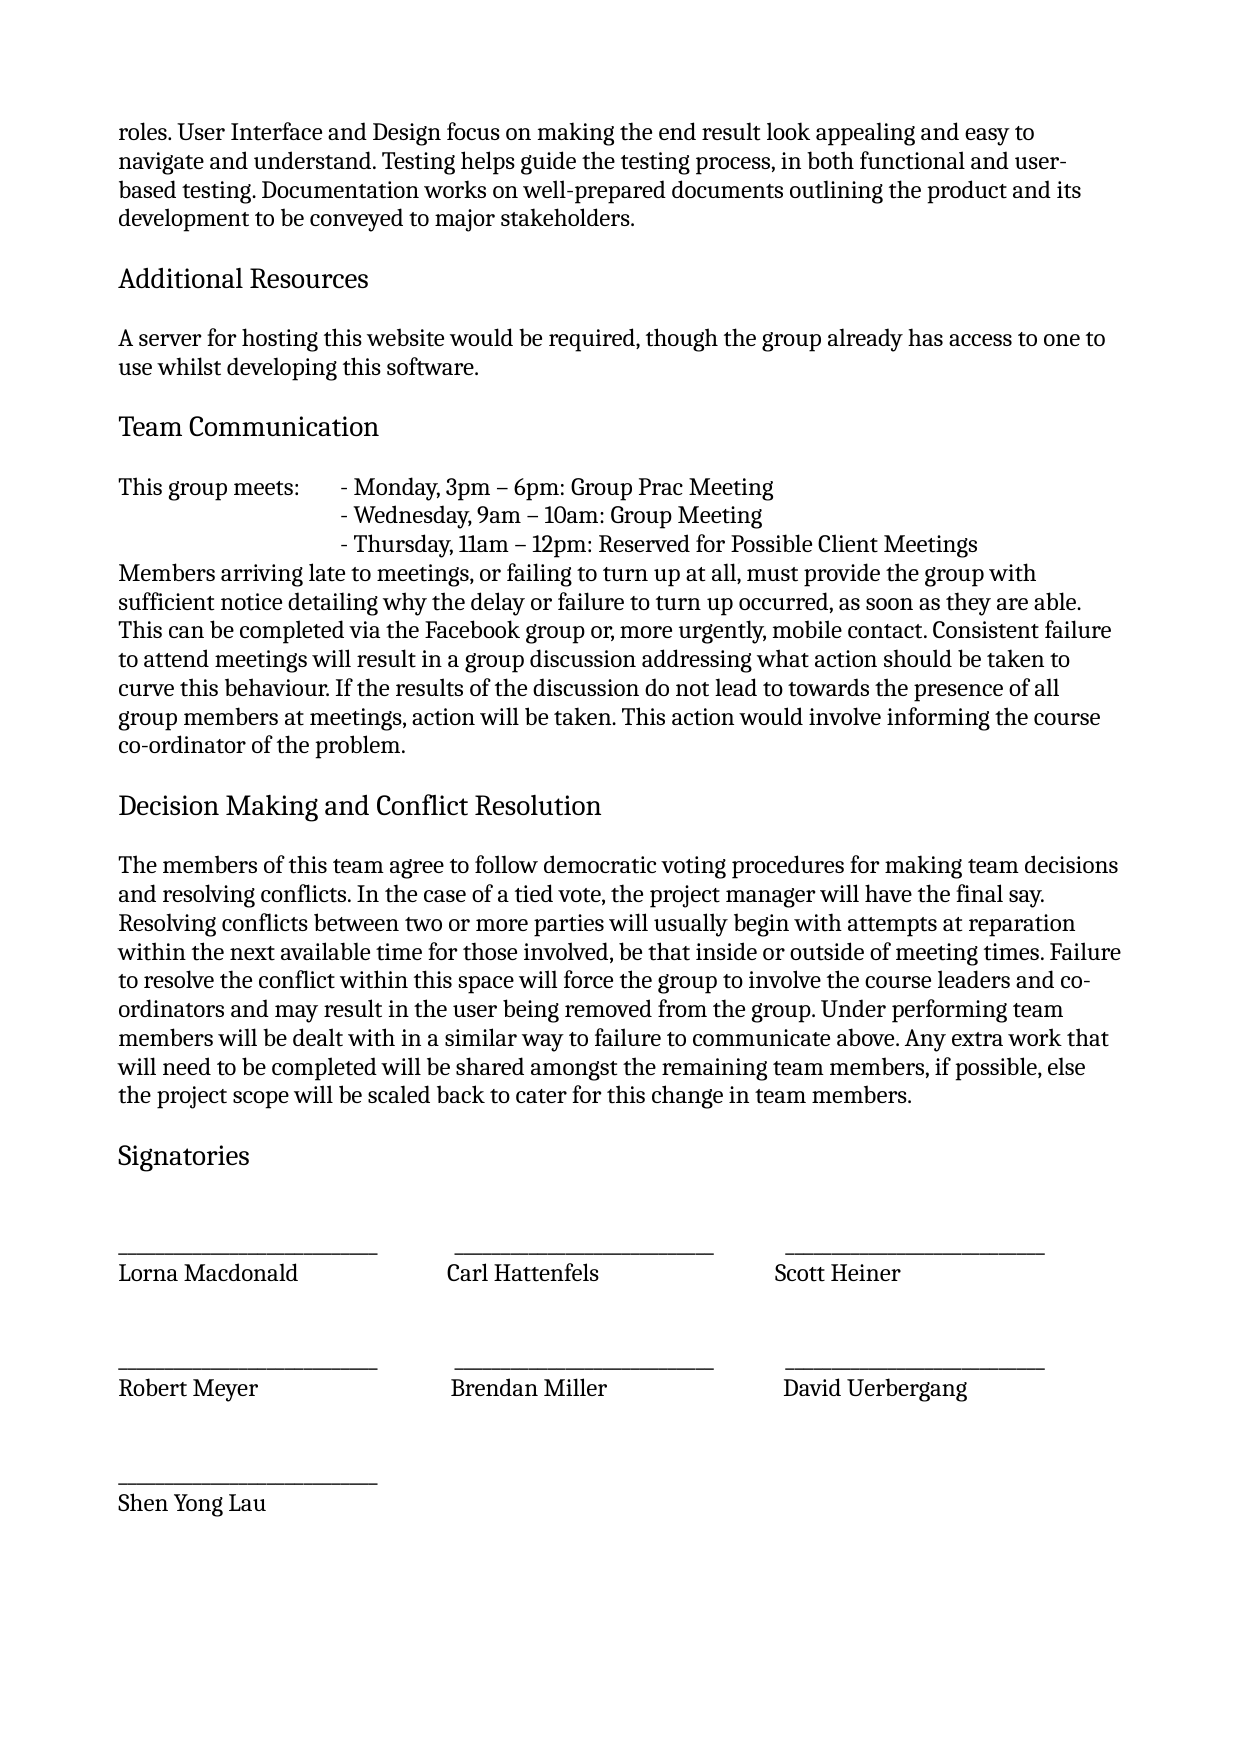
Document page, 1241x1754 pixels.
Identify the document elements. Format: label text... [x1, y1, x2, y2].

text - Wednesday, 9am – 10am: Group Meeting [118, 501, 1122, 530]
text ____________________________ ____________________________ ____________________________ [118, 1345, 1122, 1373]
text Additional Resources [118, 262, 1122, 295]
text roles. User Interface and Design focus on making the end result look appealing and easy to navigate and understand. Testing helps guide the testing process, in both functional and user-based testing. Documentation works on well-prepared documents outlining the product and its development to be conveyed to major stakeholders. [118, 118, 1122, 233]
text Signatories [118, 1139, 1122, 1172]
text - Thursday, 11am – 12pm: Reserved for Possible Client Meetings [118, 530, 1122, 559]
text ____________________________ [118, 1460, 1122, 1488]
text Members arriving late to meetings, or failing to turn up at all, must provide the group with sufficient notice detailing why the delay or failure to turn up occurred, as soon as they are able. This can be completed via the Facebook group or, more urgently, mobile contact. Consistent failure to attend meetings will result in a group discussion addressing what action should be taken to curve this behaviour. If the results of the discussion do not lead to towards the presence of all group members at meetings, action will be taken. This action would involve informing the course co-ordinator of the problem. [118, 559, 1122, 760]
text A server for hosting this website would be required, though the group already has access to one to use whilst developing this software. [118, 324, 1122, 382]
text Decision Making and Conflict Resolution [118, 789, 1122, 822]
text Shen Yong Lau [118, 1488, 1122, 1517]
text ____________________________ ____________________________ ____________________________ [118, 1230, 1122, 1258]
text Team Communication [118, 410, 1122, 444]
text This group meets: - Monday, 3pm – 6pm: Group Prac Meeting [118, 473, 1122, 501]
text Lorna Macdonald Carl Hattenfels Scott Heiner [118, 1258, 1122, 1287]
text Robert Meyer Brendan Miller David Uerbergang [118, 1373, 1122, 1402]
text The members of this team agree to follow democratic voting procedures for making team decisions and resolving conflicts. In the case of a tied vote, the project manager will have the final say. Resolving conflicts between two or more parties will usually begin with attempts at reparation within the next available time for those involved, be that inside or outside of meeting times. Failure to resolve the conflict within this space will force the group to involve the course leaders and co-ordinators and may result in the user being removed from the group. Under performing team members will be dealt with in a similar way to failure to communicate above. Any extra work that will need to be completed will be shared amongst the remaining team members, if possible, else the project scope will be scaled back to cater for this change in team members. [118, 851, 1122, 1110]
